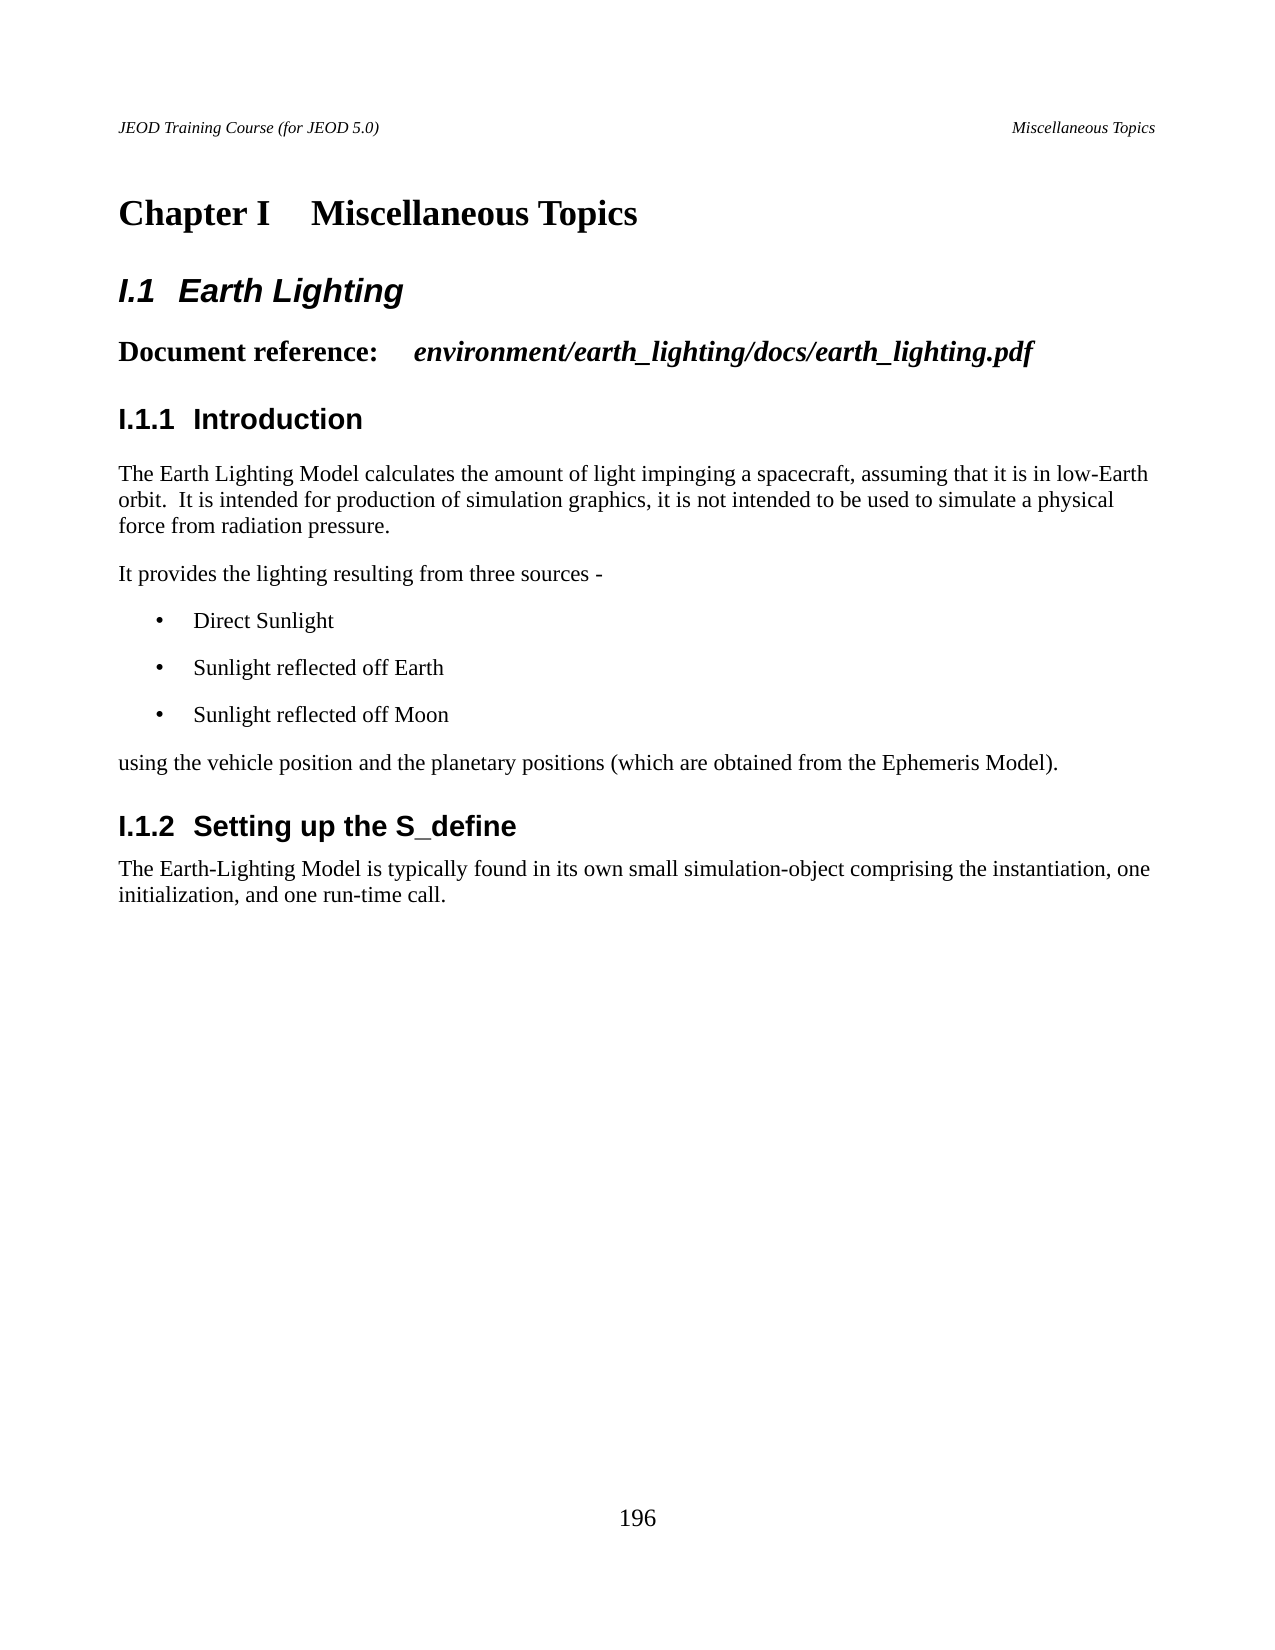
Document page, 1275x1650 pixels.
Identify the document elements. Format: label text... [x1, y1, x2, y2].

text Document reference: environment/earth_lighting/docs/earth_lighting.pdf [118, 334, 1157, 368]
subtitle Introduction [118, 402, 1157, 435]
list Sunlight reflected off Moon [156, 702, 1157, 728]
subtitle Setting up the S_define [118, 809, 1157, 843]
subtitle Earth Lighting [118, 271, 1157, 310]
text The Earth Lighting Model calculates the amount of light impinging a spacecraft, assuming that it is in low-Earth orbit. It is intended for production of simulation graphics, it is not intended to be used to simulate a physical force from radiation pressure. [118, 460, 1157, 539]
text It provides the lighting resulting from three sources - [118, 560, 1157, 586]
list Sunlight reflected off Earth [156, 654, 1157, 681]
list Direct Sunlight [156, 607, 1157, 633]
subtitle Miscellaneous Topics [118, 192, 1157, 234]
text The Earth-Lighting Model is typically found in its own small simulation-object comprising the instantiation, one initialization, and one run-time call. [118, 855, 1157, 908]
text using the vehicle position and the planetary positions (which are obtained from the Ephemeris Model). [118, 749, 1157, 775]
